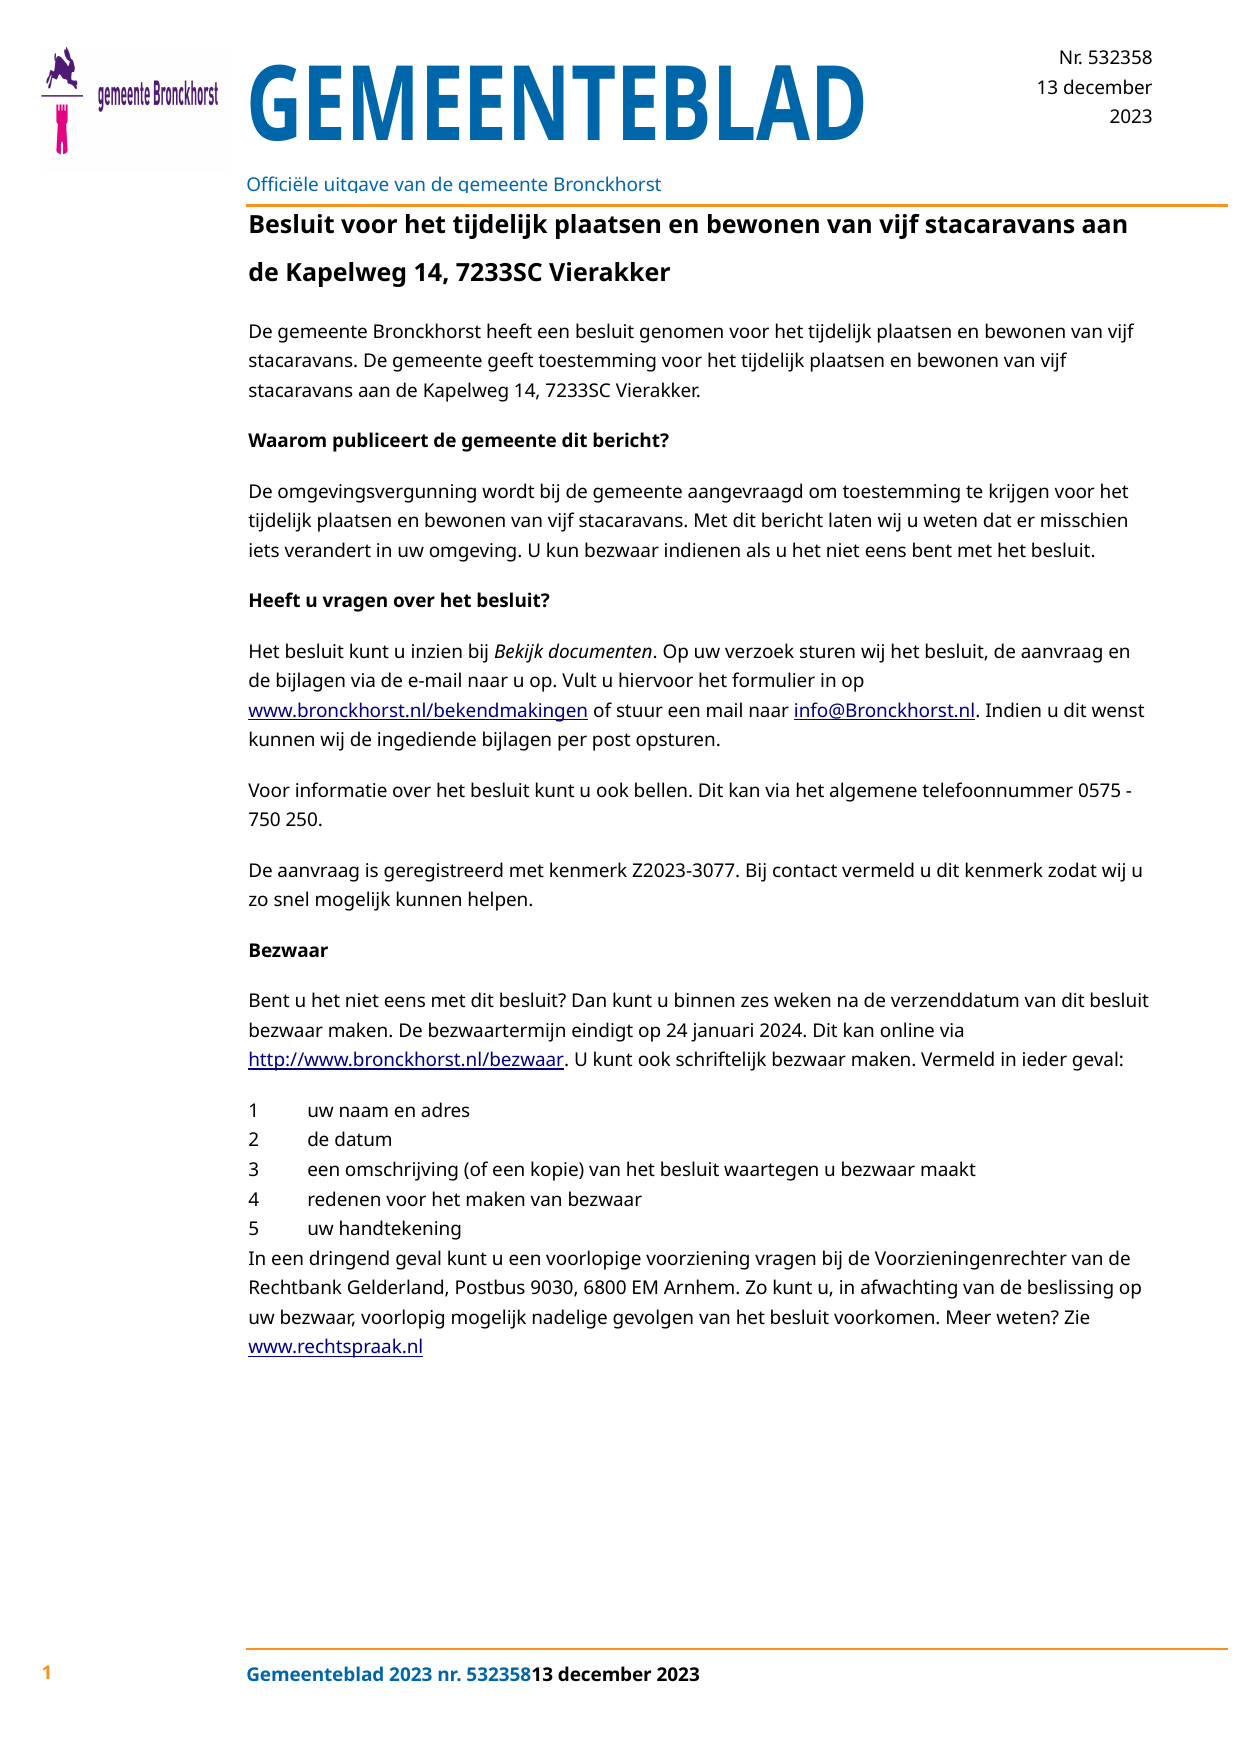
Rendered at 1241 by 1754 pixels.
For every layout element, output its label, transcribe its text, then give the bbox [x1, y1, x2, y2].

text In een dringend geval kunt u een voorlopige voorziening vragen bij de Voorzieningenrechter van de Rechtbank Gelderland, Postbus 9030, 6800 EM Arnhem. Zo kunt u, in afwachting van de beslissing op uw bezwaar, voorlopig mogelijk nadelige gevolgen van het besluit voorkomen. Meer weten? Zie www.rechtspraak.nl [248, 1245, 1152, 1359]
text Heeft u vragen over het besluit? [248, 587, 1152, 613]
text Voor informatie over het besluit kunt u ook bellen. Dit kan via het algemene telefoonnummer 0575 - 750 250. [248, 777, 1152, 832]
text Waarom publiceert de gemeente dit bericht? [248, 427, 1152, 453]
list een omschrijving (of een kopie) van het besluit waartegen u bezwaar maakt [248, 1156, 1152, 1182]
text Bezwaar [248, 937, 1152, 963]
picture [41, 47, 231, 172]
list de datum [248, 1127, 1152, 1152]
text De aanvraag is geregistreerd met kenmerk Z2023-3077. Bij contact vermeld u dit kenmerk zodat wij u zo snel mogelijk kunnen helpen. [248, 857, 1152, 912]
text Het besluit kunt u inzien bij Bekijk documenten. Op uw verzoek sturen wij het besluit, de aanvraag en de bijlagen via de e-mail naar u op. Vult u hiervoor het formulier in op www.bronckhorst.nl/bekendmakingen of stuur een mail naar info@Bronckhorst.nl. Indien u dit wenst kunnen wij de ingediende bijlagen per post opsturen. [248, 638, 1152, 752]
text Besluit voor het tijdelijk plaatsen en bewonen van vijf stacaravans aan de Kapelweg 14, 7233SC Vierakker [248, 207, 1152, 288]
list uw handtekening [248, 1215, 1152, 1241]
text De omgevingsvergunning wordt bij de gemeente aangevraagd om toestemming te krijgen voor het tijdelijk plaatsen en bewonen van vijf stacaravans. Met dit bericht laten wij u weten dat er misschien iets verandert in uw omgeving. U kun bezwaar indienen als u het niet eens bent met het besluit. [248, 478, 1152, 563]
list uw naam en adres [248, 1097, 1152, 1123]
text Bent u het niet eens met dit besluit? Dan kunt u binnen zes weken na de verzenddatum van dit besluit bezwaar maken. De bezwaartermijn eindigt op 24 januari 2024. Dit kan online via http://www.bronckhorst.nl/bezwaar. U kunt ook schriftelijk bezwaar maken. Vermeld in ieder geval: [248, 987, 1152, 1072]
text De gemeente Bronckhorst heeft een besluit genomen voor het tijdelijk plaatsen en bewonen van vijf stacaravans. De gemeente geeft toestemming voor het tijdelijk plaatsen en bewonen van vijf stacaravans aan de Kapelweg 14, 7233SC Vierakker. [248, 318, 1152, 403]
list redenen voor het maken van bezwaar [248, 1186, 1152, 1212]
